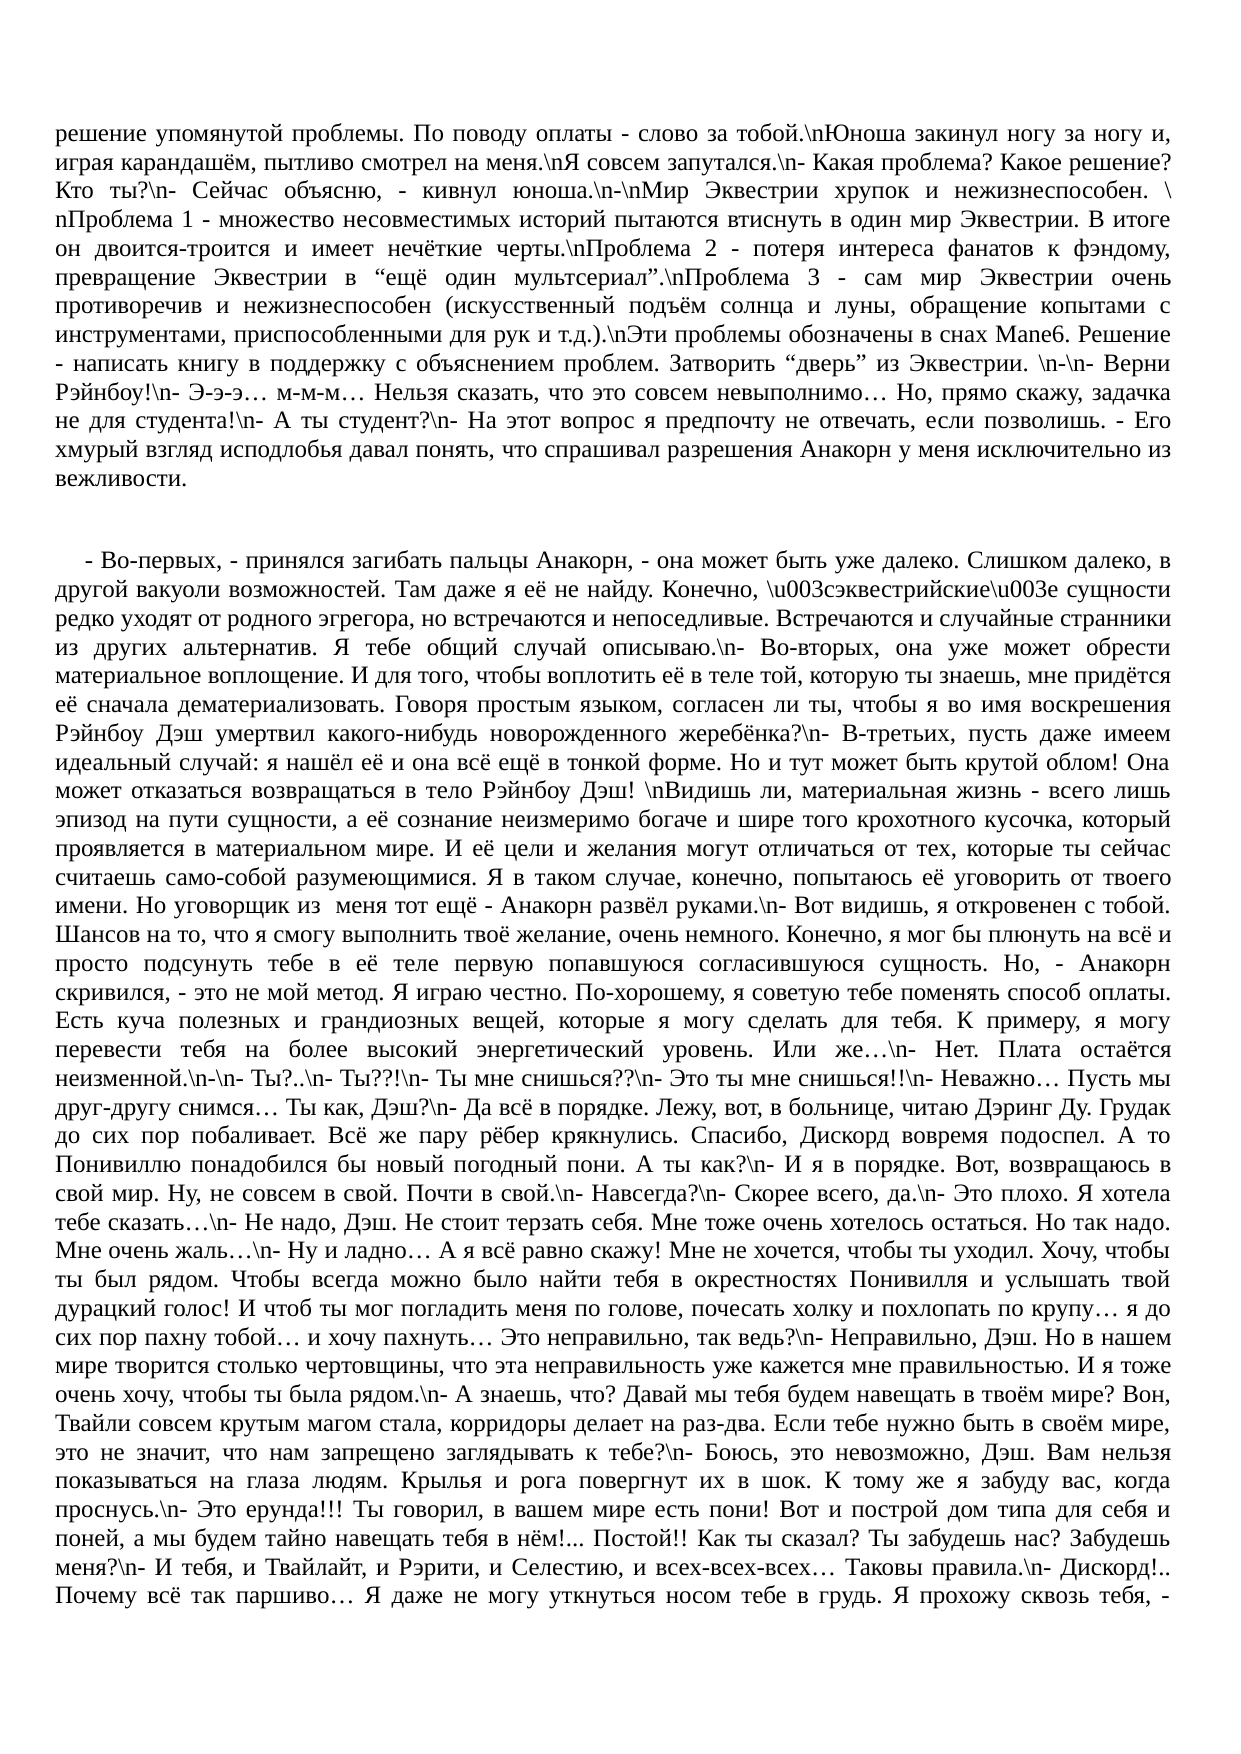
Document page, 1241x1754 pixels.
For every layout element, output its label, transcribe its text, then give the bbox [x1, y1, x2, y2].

text - Во-первых, - принялся загибать пальцы Анакорн, - она может быть уже далеко. Слишком далеко, в другой вакуоли возможностей. Там даже я её не найду. Конечно, \u003cэквестрийские\u003e сущности редко уходят от родного эгрегора, но встречаются и непоседливые. Встречаются и случайные странники из других альтернатив. Я тебе общий случай описываю.\n- Во-вторых, она уже может обрести материальное воплощение. И для того, чтобы воплотить её в теле той, которую ты знаешь, мне придётся её сначала дематериализовать. Говоря простым языком, согласен ли ты, чтобы я во имя воскрешения Рэйнбоу Дэш умертвил какого-нибудь новорожденного жеребёнка?\n- В-третьих, пусть даже имеем идеальный случай: я нашёл её и она всё ещё в тонкой форме. Но и тут может быть крутой облом! Она может отказаться возвращаться в тело Рэйнбоу Дэш! \nВидишь ли, материальная жизнь - всего лишь эпизод на пути сущности, а её сознание неизмеримо богаче и шире того крохотного кусочка, который проявляется в материальном мире. И её цели и желания могут отличаться от тех, которые ты сейчас считаешь само-собой разумеющимися. Я в таком случае, конечно, попытаюсь её уговорить от твоего имени. Но уговорщик из меня тот ещё - Анакорн развёл руками.\n- Вот видишь, я откровенен с тобой. Шансов на то, что я смогу выполнить твоё желание, очень немного. Конечно, я мог бы плюнуть на всё и просто подсунуть тебе в её теле первую попавшуюся согласившуюся сущность. Но, - Анакорн скривился, - это не мой метод. Я играю честно. По-хорошему, я советую тебе поменять способ оплаты. Есть куча полезных и грандиозных вещей, которые я могу сделать для тебя. К примеру, я могу перевести тебя на более высокий энергетический уровень. Или же…\n- Нет. Плата остаётся неизменной.\n-\n- Ты?..\n- Ты??!\n- Ты мне снишься??\n- Это ты мне снишься!!\n- Неважно… Пусть мы друг-другу снимся… Ты как, Дэш?\n- Да всё в порядке. Лежу, вот, в больнице, читаю Дэринг Ду. Грудак до сих пор побаливает. Всё же пару рёбер крякнулись. Спасибо, Дискорд вовремя подоспел. А то Понивиллю понадобился бы новый погодный пони. А ты как?\n- И я в порядке. Вот, возвращаюсь в свой мир. Ну, не совсем в свой. Почти в свой.\n- Навсегда?\n- Скорее всего, да.\n- Это плохо. Я хотела тебе сказать…\n- Не надо, Дэш. Не стоит терзать себя. Мне тоже очень хотелось остаться. Но так надо. Мне очень жаль…\n- Ну и ладно… А я всё равно скажу! Мне не хочется, чтобы ты уходил. Хочу, чтобы ты был рядом. Чтобы всегда можно было найти тебя в окрестностях Понивилля и услышать твой дурацкий голос! И чтоб ты мог погладить меня по голове, почесать холку и похлопать по крупу… я до сих пор пахну тобой… и хочу пахнуть… Это неправильно, так ведь?\n- Неправильно, Дэш. Но в нашем мире творится столько чертовщины, что эта неправильность уже кажется мне правильностью. И я тоже очень хочу, чтобы ты была рядом.\n- А знаешь, что? Давай мы тебя будем навещать в твоём мире? Вон, Твайли совсем крутым магом стала, корридоры делает на раз-два. Если тебе нужно быть в своём мире, это не значит, что нам запрещено заглядывать к тебе?\n- Боюсь, это невозможно, Дэш. Вам нельзя показываться на глаза людям. Крылья и рога повергнут их в шок. К тому же я забуду вас, когда проснусь.\n- Это ерунда!!! Ты говорил, в вашем мире есть пони! Вот и построй дом типа для себя и поней, а мы будем тайно навещать тебя в нём!... Постой!! Как ты сказал? Ты забудешь нас? Забудешь меня?\n- И тебя, и Твайлайт, и Рэрити, и Селестию, и всех-всех-всех… Таковы правила.\n- Дискорд!.. Почему всё так паршиво… Я даже не могу уткнуться носом тебе в грудь. Я прохожу сквозь тебя, [55, 546, 1172, 1609]
text решение упомянутой проблемы. По поводу оплаты - слово за тобой.\nЮноша закинул ногу за ногу и, играя карандашём, пытливо смотрел на меня.\nЯ совсем запутался.\n- Какая проблема? Какое решение? Кто ты?\n- Сейчас объясню, - кивнул юноша.\n-\nМир Эквестрии хрупок и нежизнеспособен. \nПроблема 1 - множество несовместимых историй пытаются втиснуть в один мир Эквестрии. В итоге он двоится-троится и имеет нечёткие черты.\nПроблема 2 - потеря интереса фанатов к фэндому, превращение Эквестрии в “ещё один мультсериал”.\nПроблема 3 - сам мир Эквестрии очень противоречив и нежизнеспособен (искусственный подъём солнца и луны, обращение копытами с инструментами, приспособленными для рук и т.д.).\nЭти проблемы обозначены в снах Mane6. Решение - написать книгу в поддержку с объяснением проблем. Затворить “дверь” из Эквестрии. \n-\n- Верни Рэйнбоу!\n- Э-э-э… м-м-м… Нельзя сказать, что это совсем невыполнимо… Но, прямо скажу, задачка не для студента!\n- А ты студент?\n- На этот вопрос я предпочту не отвечать, если позволишь. - Его хмурый взгляд исподлобья давал понять, что спрашивал разрешения Анакорн у меня исключительно из вежливости. [55, 118, 1172, 492]
